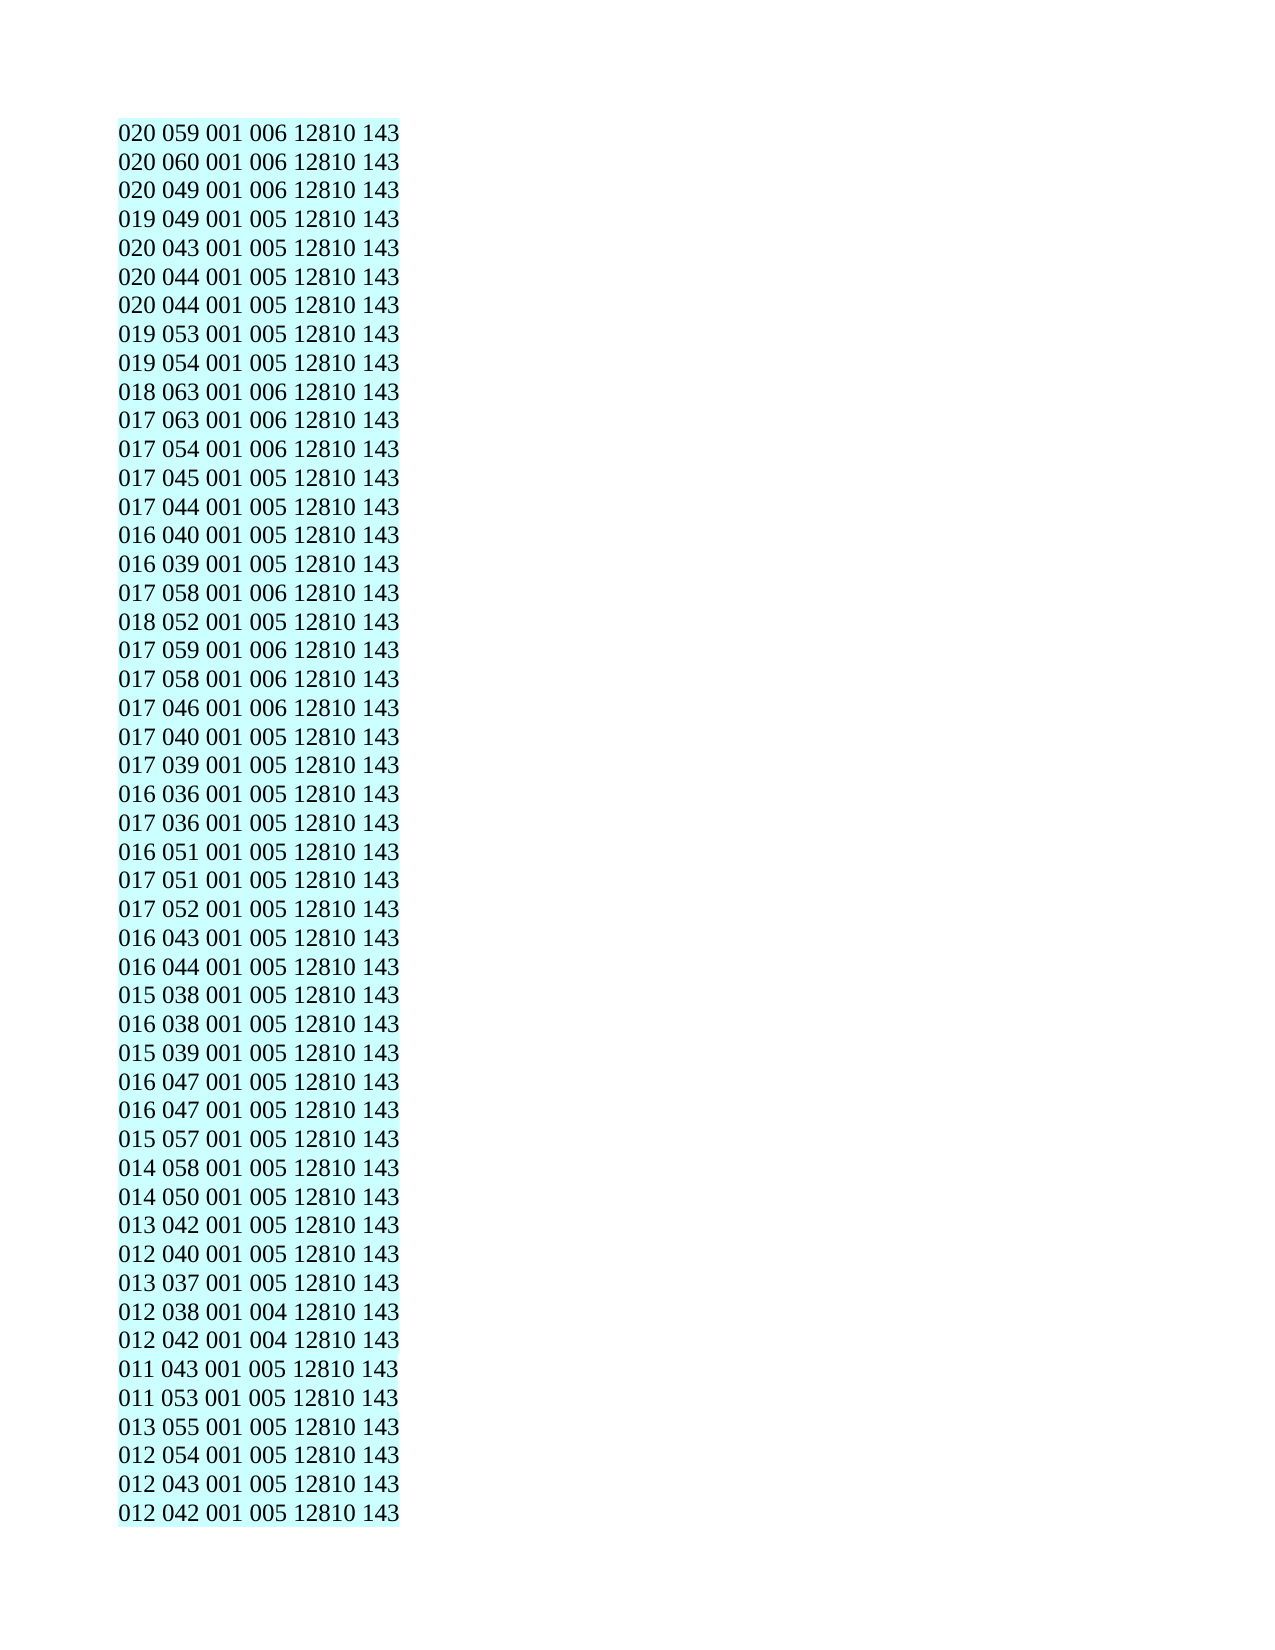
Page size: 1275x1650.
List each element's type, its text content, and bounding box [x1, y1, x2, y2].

text 013 042 001 005 12810 143 [118, 1211, 1157, 1239]
text 016 047 001 005 12810 143 [118, 1067, 1157, 1096]
text 012 038 001 004 12810 143 [118, 1297, 1157, 1326]
text 017 040 001 005 12810 143 [118, 722, 1157, 751]
text 016 040 001 005 12810 143 [118, 521, 1157, 549]
text 012 042 001 005 12810 143 [118, 1498, 1157, 1527]
text 017 058 001 006 12810 143 [118, 578, 1157, 607]
text 012 040 001 005 12810 143 [118, 1239, 1157, 1268]
text 019 049 001 005 12810 143 [118, 204, 1157, 233]
text 020 060 001 006 12810 143 [118, 147, 1157, 176]
text 019 054 001 005 12810 143 [118, 348, 1157, 377]
text 015 039 001 005 12810 143 [118, 1038, 1157, 1067]
text 020 044 001 005 12810 143 [118, 262, 1157, 291]
text 012 042 001 004 12810 143 [118, 1326, 1157, 1354]
text 017 039 001 005 12810 143 [118, 751, 1157, 779]
text 016 051 001 005 12810 143 [118, 837, 1157, 866]
text 015 057 001 005 12810 143 [118, 1124, 1157, 1153]
text 012 043 001 005 12810 143 [118, 1469, 1157, 1498]
text 011 043 001 005 12810 143 [118, 1354, 1157, 1383]
text 017 058 001 006 12810 143 [118, 664, 1157, 693]
text 017 051 001 005 12810 143 [118, 866, 1157, 894]
text 017 059 001 006 12810 143 [118, 636, 1157, 664]
text 014 050 001 005 12810 143 [118, 1182, 1157, 1211]
text 013 037 001 005 12810 143 [118, 1268, 1157, 1297]
text 020 043 001 005 12810 143 [118, 233, 1157, 262]
text 017 044 001 005 12810 143 [118, 492, 1157, 521]
text 020 049 001 006 12810 143 [118, 176, 1157, 204]
text 016 038 001 005 12810 143 [118, 1009, 1157, 1038]
text 018 052 001 005 12810 143 [118, 607, 1157, 636]
text 017 045 001 005 12810 143 [118, 463, 1157, 492]
text 016 043 001 005 12810 143 [118, 923, 1157, 952]
text 019 053 001 005 12810 143 [118, 319, 1157, 348]
text 020 059 001 006 12810 143 [118, 118, 1157, 147]
text 016 044 001 005 12810 143 [118, 952, 1157, 981]
text 017 036 001 005 12810 143 [118, 808, 1157, 837]
text 016 039 001 005 12810 143 [118, 549, 1157, 578]
text 017 046 001 006 12810 143 [118, 693, 1157, 722]
text 013 055 001 005 12810 143 [118, 1412, 1157, 1441]
text 020 044 001 005 12810 143 [118, 291, 1157, 319]
text 017 052 001 005 12810 143 [118, 894, 1157, 923]
text 015 038 001 005 12810 143 [118, 981, 1157, 1009]
text 016 036 001 005 12810 143 [118, 779, 1157, 808]
text 018 063 001 006 12810 143 [118, 377, 1157, 406]
text 011 053 001 005 12810 143 [118, 1383, 1157, 1412]
text 017 063 001 006 12810 143 [118, 406, 1157, 434]
text 012 054 001 005 12810 143 [118, 1441, 1157, 1469]
text 016 047 001 005 12810 143 [118, 1096, 1157, 1124]
text 017 054 001 006 12810 143 [118, 434, 1157, 463]
text 014 058 001 005 12810 143 [118, 1153, 1157, 1182]
